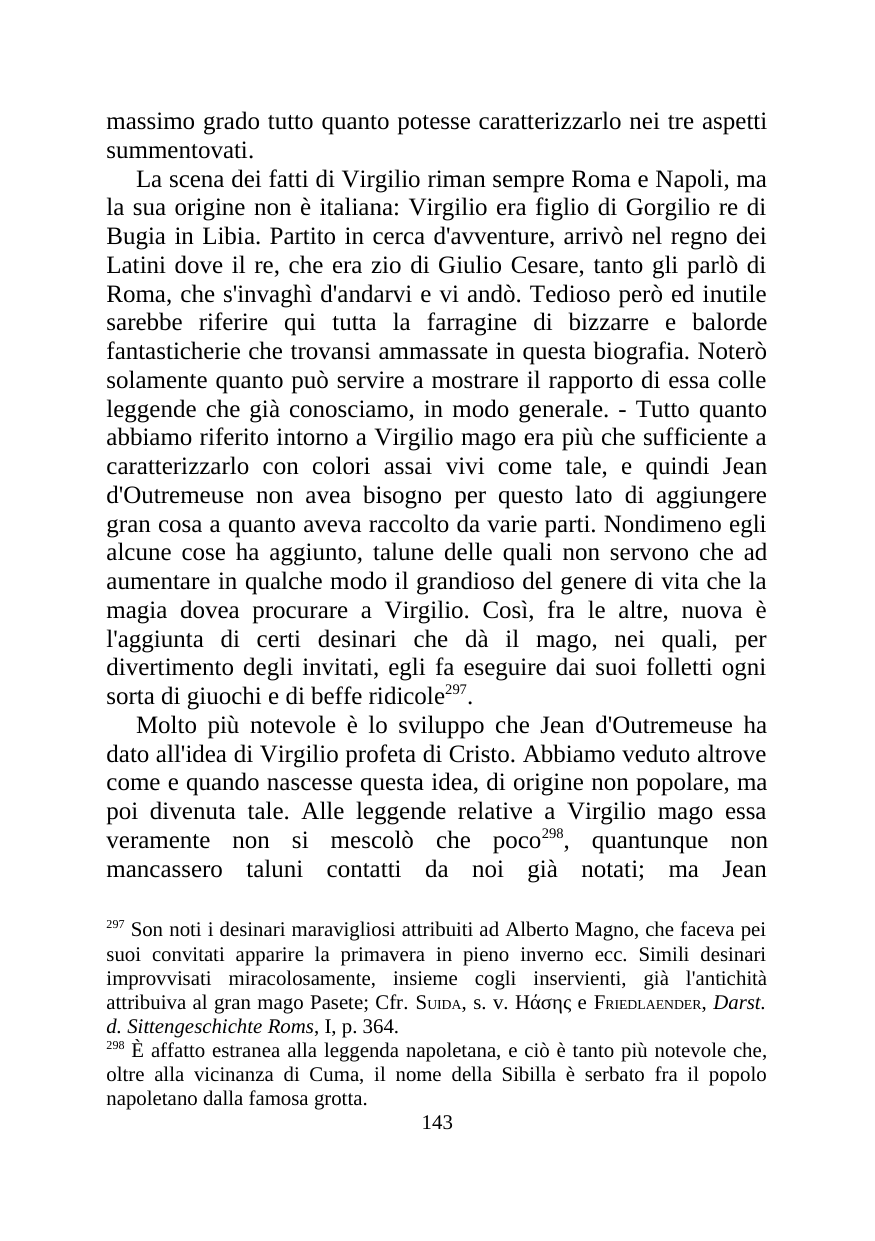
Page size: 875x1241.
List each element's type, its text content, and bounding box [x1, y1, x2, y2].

text massimo grado tutto quanto potesse caratterizzarlo nei tre aspetti summentovati. [106, 106, 768, 164]
text La scena dei fatti di Virgilio riman sempre Roma e Napoli, ma la sua origine non è italiana: Virgilio era figlio di Gorgilio re di Bugia in Libia. Partito in cerca d'avventure, arrivò nel regno dei Latini dove il re, che era zio di Giulio Cesare, tanto gli parlò di Roma, che s'invaghì d'andarvi e vi andò. Tedioso però ed inutile sarebbe riferire qui tutta la farragine di bizzarre e balorde fantasticherie che trovansi ammassate in questa biografia. Noterò solamente quanto può servire a mostrare il rapporto di essa colle leggende che già conosciamo, in modo generale. - Tutto quanto abbiamo riferito intorno a Virgilio mago era più che sufficiente a caratterizzarlo con colori assai vivi come tale, e quindi Jean d'Outremeuse non avea bisogno per questo lato di aggiungere gran cosa a quanto aveva raccolto da varie parti. Nondimeno egli alcune cose ha aggiunto, talune delle quali non servono che ad aumentare in qualche modo il grandioso del genere di vita che la magia dovea procurare a Virgilio. Così, fra le altre, nuova è l'aggiunta di certi desinari che dà il mago, nei quali, per divertimento degli invitati, egli fa eseguire dai suoi folletti ogni sorta di giuochi e di beffe ridicole. [106, 164, 768, 710]
text È affatto estranea alla leggenda napoletana, e ciò è tanto più notevole che, oltre alla vicinanza di Cuma, il nome della Sibilla è serbato fra il popolo napoletano dalla famosa grotta. [106, 1038, 768, 1110]
text Molto più notevole è lo sviluppo che Jean d'Outremeuse ha dato all'idea di Virgilio profeta di Cristo. Abbiamo veduto altrove come e quando nascesse questa idea, di origine non popolare, ma poi divenuta tale. Alle leggende relative a Virgilio mago essa veramente non si mescolò che poco, quantunque non mancassero taluni contatti da noi già notati; ma Jean [106, 710, 768, 882]
text Son noti i desinari maravigliosi attribuiti ad Alberto Magno, che faceva pei suoi convitati apparire la primavera in pieno inverno ecc. Simili desinari improvvisati miracolosamente, insieme cogli inservienti, già l'antichità attribuiva al gran mago Pasete; Cfr. Suida, s. v. Ηάσης e Friedlaender, Darst. d. Sittengeschichte Roms, I, p. 364. [106, 917, 768, 1038]
